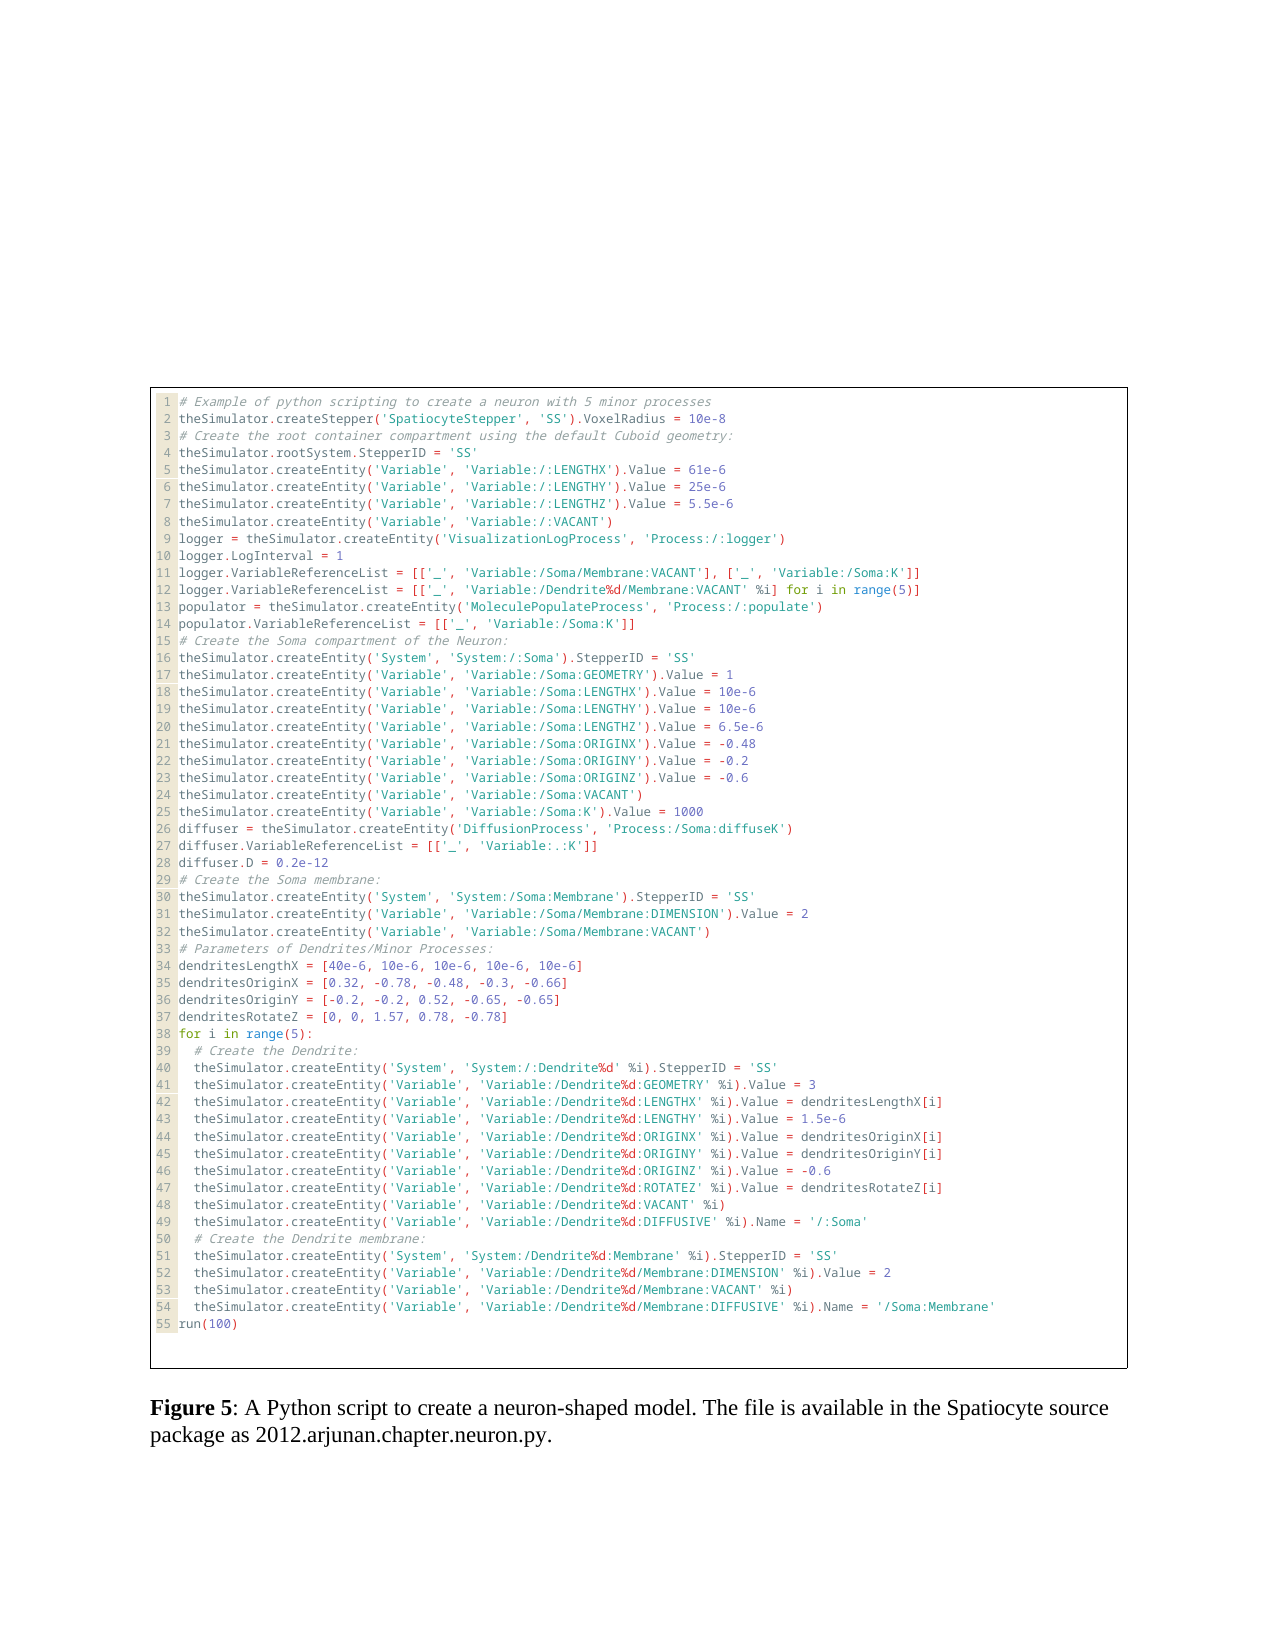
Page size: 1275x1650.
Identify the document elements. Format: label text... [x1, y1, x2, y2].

text Figure 5: A Python script to create a neuron-shaped model. The file is available in the Spatiocyte source package as 2012.arjunan.chapter.neuron.py. [150, 1394, 1125, 1447]
table_header 1 # Example of python scripting to create a neuron with 5 minor processes 2 theSimulator.createStepper('SpatiocyteStepper', 'SS').VoxelRadius = 10e-8 3 # Create the root container compartment using the default Cuboid geometry: 4 theSimulator.rootSystem.StepperID = 'SS' 5 theSimulator.createEntity('Variable', 'Variable:/:LENGTHX').Value = 61e-6 6 theSimulator.createEntity('Variable', 'Variable:/:LENGTHY').Value = 25e-6 7 theSimulator.createEntity('Variable', 'Variable:/:LENGTHZ').Value = 5.5e-6 8 theSimulator.createEntity('Variable', 'Variable:/:VACANT') 9 logger = theSimulator.createEntity('VisualizationLogProcess', 'Process:/:logger') 10 logger.LogInterval = 1 11 logger.VariableReferenceList = [['_', 'Variable:/Soma/Membrane:VACANT'], ['_', 'Variable:/Soma:K']] 12 logger.VariableReferenceList = [['_', 'Variable:/Dendrite%d/Membrane:VACANT' %i] for i in range(5)] 13 populator = theSimulator.createEntity('MoleculePopulateProcess', 'Process:/:populate') 14 populator.VariableReferenceList = [['_', 'Variable:/Soma:K']] 15 # Create the Soma compartment of the Neuron: 16 theSimulator.createEntity('System', 'System:/:Soma').StepperID = 'SS' 17 theSimulator.createEntity('Variable', 'Variable:/Soma:GEOMETRY').Value = 1 18 theSimulator.createEntity('Variable', 'Variable:/Soma:LENGTHX').Value = 10e-6 19 theSimulator.createEntity('Variable', 'Variable:/Soma:LENGTHY').Value = 10e-6 20 theSimulator.createEntity('Variable', 'Variable:/Soma:LENGTHZ').Value = 6.5e-6 21 theSimulator.createEntity('Variable', 'Variable:/Soma:ORIGINX').Value = -0.48 22 theSimulator.createEntity('Variable', 'Variable:/Soma:ORIGINY').Value = -0.2 23 theSimulator.createEntity('Variable', 'Variable:/Soma:ORIGINZ').Value = -0.6 24 theSimulator.createEntity('Variable', 'Variable:/Soma:VACANT') 25 theSimulator.createEntity('Variable', 'Variable:/Soma:K').Value = 1000 26 diffuser = theSimulator.createEntity('DiffusionProcess', 'Process:/Soma:diffuseK') 27 diffuser.VariableReferenceList = [['_', 'Variable:.:K']] 28 diffuser.D = 0.2e-12 29 # Create the Soma membrane: 30 theSimulator.createEntity('System', 'System:/Soma:Membrane').StepperID = 'SS' 31 theSimulator.createEntity('Variable', 'Variable:/Soma/Membrane:DIMENSION').Value = 2 32 theSimulator.createEntity('Variable', 'Variable:/Soma/Membrane:VACANT') 33 # Parameters of Dendrites/Minor Processes: 34 dendritesLengthX = [40e-6, 10e-6, 10e-6, 10e-6, 10e-6] 35 dendritesOriginX = [0.32, -0.78, -0.48, -0.3, -0.66] 36 dendritesOriginY = [-0.2, -0.2, 0.52, -0.65, -0.65] 37 dendritesRotateZ = [0, 0, 1.57, 0.78, -0.78] 38 for i in range(5): 39 # Create the Dendrite: 40 theSimulator.createEntity('System', 'System:/:Dendrite%d' %i).StepperID = 'SS' 41 theSimulator.createEntity('Variable', 'Variable:/Dendrite%d:GEOMETRY' %i).Value = 3 42 theSimulator.createEntity('Variable', 'Variable:/Dendrite%d:LENGTHX' %i).Value = dendritesLengthX[i] 43 theSimulator.createEntity('Variable', 'Variable:/Dendrite%d:LENGTHY' %i).Value = 1.5e-6 44 theSimulator.createEntity('Variable', 'Variable:/Dendrite%d:ORIGINX' %i).Value = dendritesOriginX[i] 45 theSimulator.createEntity('Variable', 'Variable:/Dendrite%d:ORIGINY' %i).Value = dendritesOriginY[i] 46 theSimulator.createEntity('Variable', 'Variable:/Dendrite%d:ORIGINZ' %i).Value = -0.6 47 theSimulator.createEntity('Variable', 'Variable:/Dendrite%d:ROTATEZ' %i).Value = dendritesRotateZ[i] 48 theSimulator.createEntity('Variable', 'Variable:/Dendrite%d:VACANT' %i) 49 theSimulator.createEntity('Variable', 'Variable:/Dendrite%d:DIFFUSIVE' %i).Name = '/:Soma' 50 # Create the Dendrite membrane: 51 theSimulator.createEntity('System', 'System:/Dendrite%d:Membrane' %i).StepperID = 'SS' 52 theSimulator.createEntity('Variable', 'Variable:/Dendrite%d/Membrane:DIMENSION' %i).Value = 2 53 theSimulator.createEntity('Variable', 'Variable:/Dendrite%d/Membrane:VACANT' %i) 54 theSimulator.createEntity('Variable', 'Variable:/Dendrite%d/Membrane:DIFFUSIVE' %i).Name = '/Soma:Membrane' 55 run(100) [151, 388, 1127, 1368]
